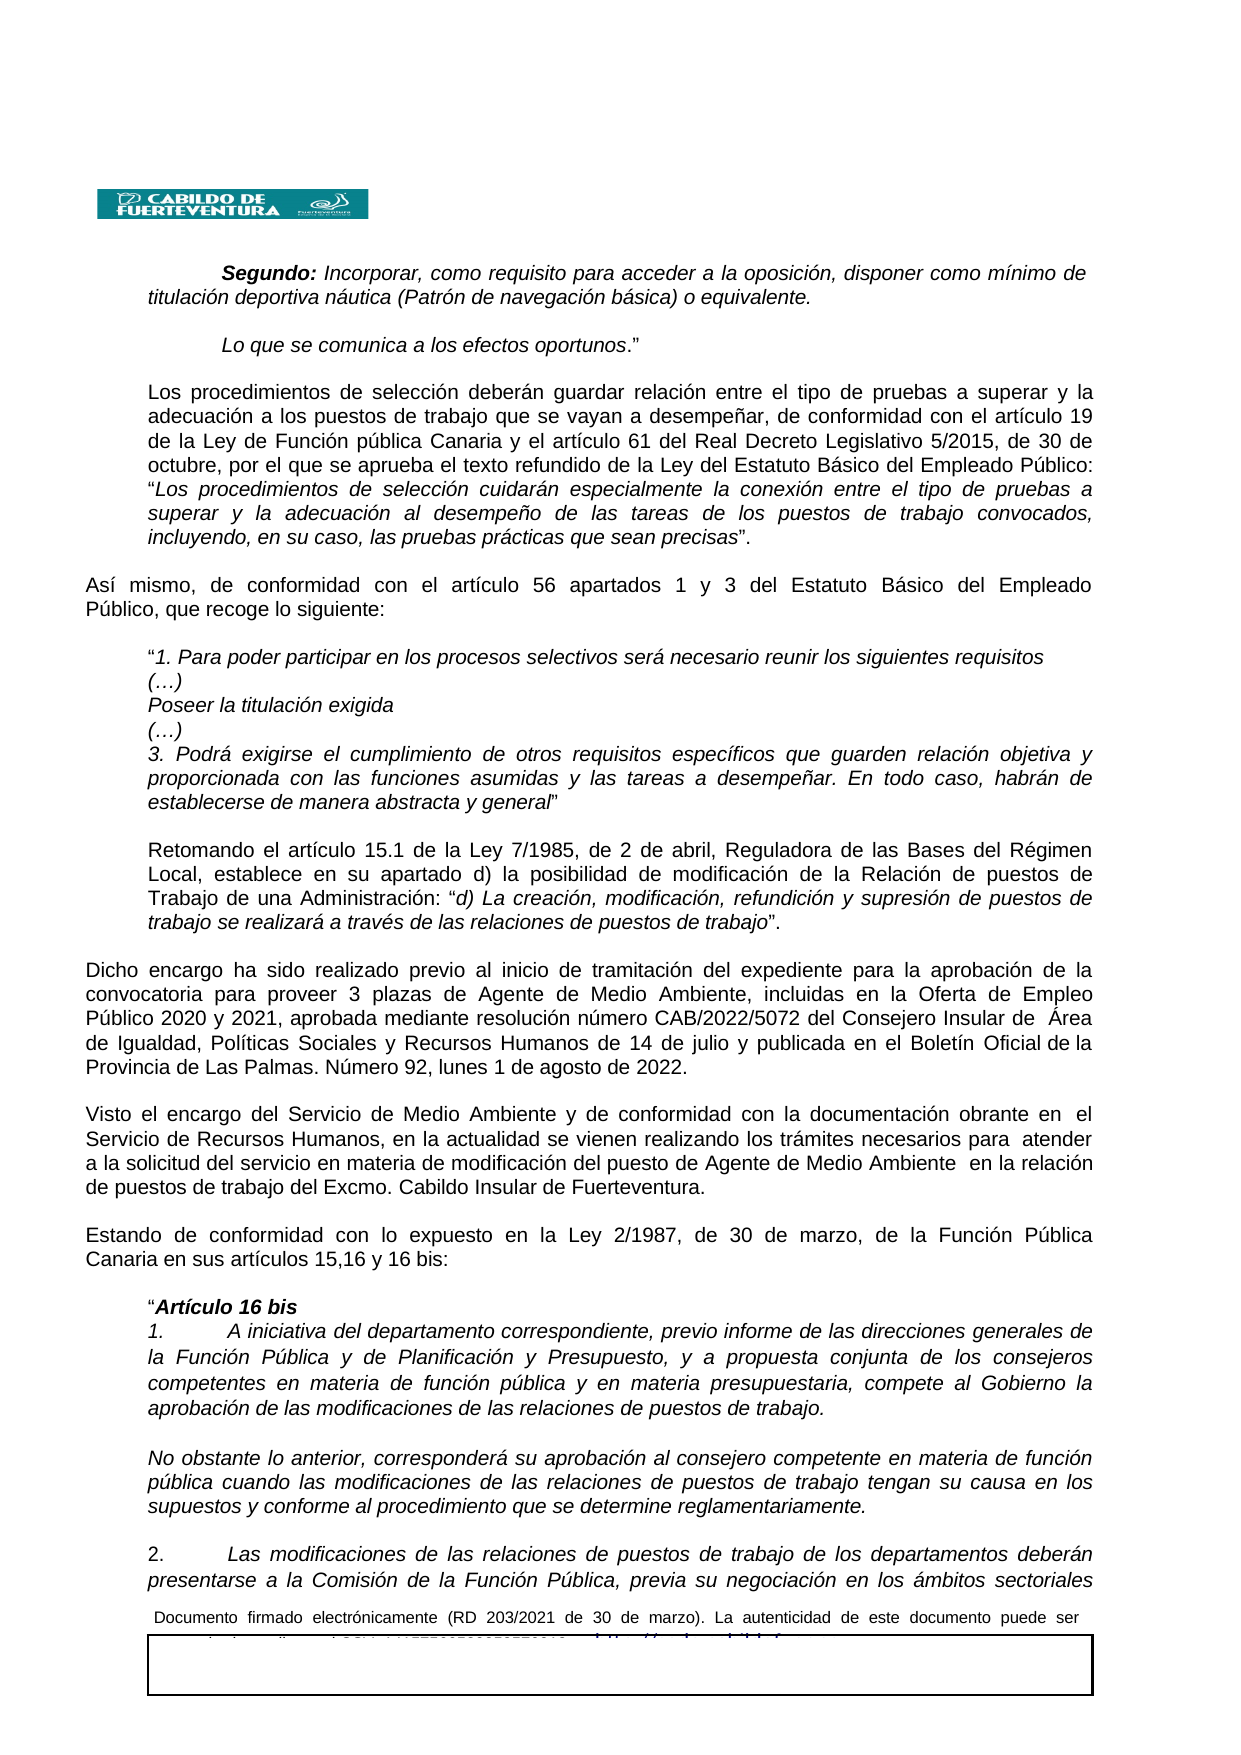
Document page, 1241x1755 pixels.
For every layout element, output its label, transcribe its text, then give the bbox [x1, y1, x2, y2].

subtitle “Artículo 16 bis [148, 1295, 1107, 1319]
text Los procedimientos de selección deberán guardar relación entre el tipo de pruebas a superar y la adecuación a los puestos de trabajo que se vayan a desempeñar, de conformidad con el artículo 19 de la Ley de Función pública Canaria y el artículo 61 del Real Decreto Legislativo 5/2015, de 30 de octubre, por el que se aprueba el texto refundido de la Ley del Estatuto Básico del Empleado Público: “Los procedimientos de selección cuidarán especialmente la conexión entre el tipo de pruebas a superar y la adecuación al desempeño de las tareas de los puestos de trabajo convocados, incluyendo, en su caso, las pruebas prácticas que sean precisas”. [148, 380, 1093, 549]
text Poseer la titulación exigida (…) [148, 693, 427, 741]
text 3. Podrá exigirse el cumplimiento de otros requisitos específicos que guarden relación objetiva y proporcionada con las funciones asumidas y las tareas a desempeñar. En todo caso, habrán de establecerse de manera abstracta y general” [148, 741, 1093, 814]
text “1. Para poder participar en los procesos selectivos será necesario reunir los siguientes requisitos (…) [148, 645, 1076, 693]
text Retomando el artículo 15.1 de la Ley 7/1985, de 2 de abril, Reguladora de las Bases del Régimen Local, establece en su apartado d) la posibilidad de modificación de la Relación de puestos de Trabajo de una Administración: “d) La creación, modificación, refundición y supresión de puestos de trabajo se realizará a través de las relaciones de puestos de trabajo”. [148, 837, 1093, 934]
picture [97, 189, 369, 219]
text 1. A iniciativa del departamento correspondiente, previo informe de las direcciones generales de la Función Pública y de Planificación y Presupuesto, y a propuesta conjunta de los consejeros competentes en materia de función pública y en materia presupuestaria, compete al Gobierno la aprobación de las modificaciones de las relaciones de puestos de trabajo. [148, 1319, 1093, 1420]
text Dicho encargo ha sido realizado previo al inicio de tramitación del expediente para la aprobación de la convocatoria para proveer 3 plazas de Agente de Medio Ambiente, incluidas en la Oferta de Empleo Público 2020 y 2021, aprobada mediante resolución número CAB/2022/5072 del Consejero Insular de Área de Igualdad, Políticas Sociales y Recursos Humanos de 14 de julio y publicada en el Boletín Oficial de la Provincia de Las Palmas. Número 92, lunes 1 de agosto de 2022. [85, 958, 1093, 1078]
text 2. Las modificaciones de las relaciones de puestos de trabajo de los departamentos deberán presentarse a la Comisión de la Función Pública, previa su negociación en los ámbitos sectoriales [148, 1542, 1093, 1592]
text Así mismo, de conformidad con el artículo 56 apartados 1 y 3 del Estatuto Básico del Empleado Público, que recoge lo siguiente: [85, 573, 1093, 621]
text No obstante lo anterior, corresponderá su aprobación al consejero competente en materia de función pública cuando las modificaciones de las relaciones de puestos de trabajo tengan su causa en los supuestos y conforme al procedimiento que se determine reglamentariamente. [148, 1446, 1093, 1518]
text Segundo: Incorporar, como requisito para acceder a la oposición, disponer como mínimo de titulación deportiva náutica (Patrón de navegación básica) o equivalente. [148, 260, 1093, 308]
text Lo que se comunica a los efectos oportunos.” [221, 332, 1107, 356]
text Estando de conformidad con lo expuesto en la Ley 2/1987, de 30 de marzo, de la Función Pública Canaria en sus artículos 15,16 y 16 bis: [85, 1223, 1093, 1271]
text Visto el encargo del Servicio de Medio Ambiente y de conformidad con la documentación obrante en el Servicio de Recursos Humanos, en la actualidad se vienen realizando los trámites necesarios para atender a la solicitud del servicio en materia de modificación del puesto de Agente de Medio Ambiente en la relación de puestos de trabajo del Excmo. Cabildo Insular de Fuerteventura. [85, 1102, 1093, 1199]
